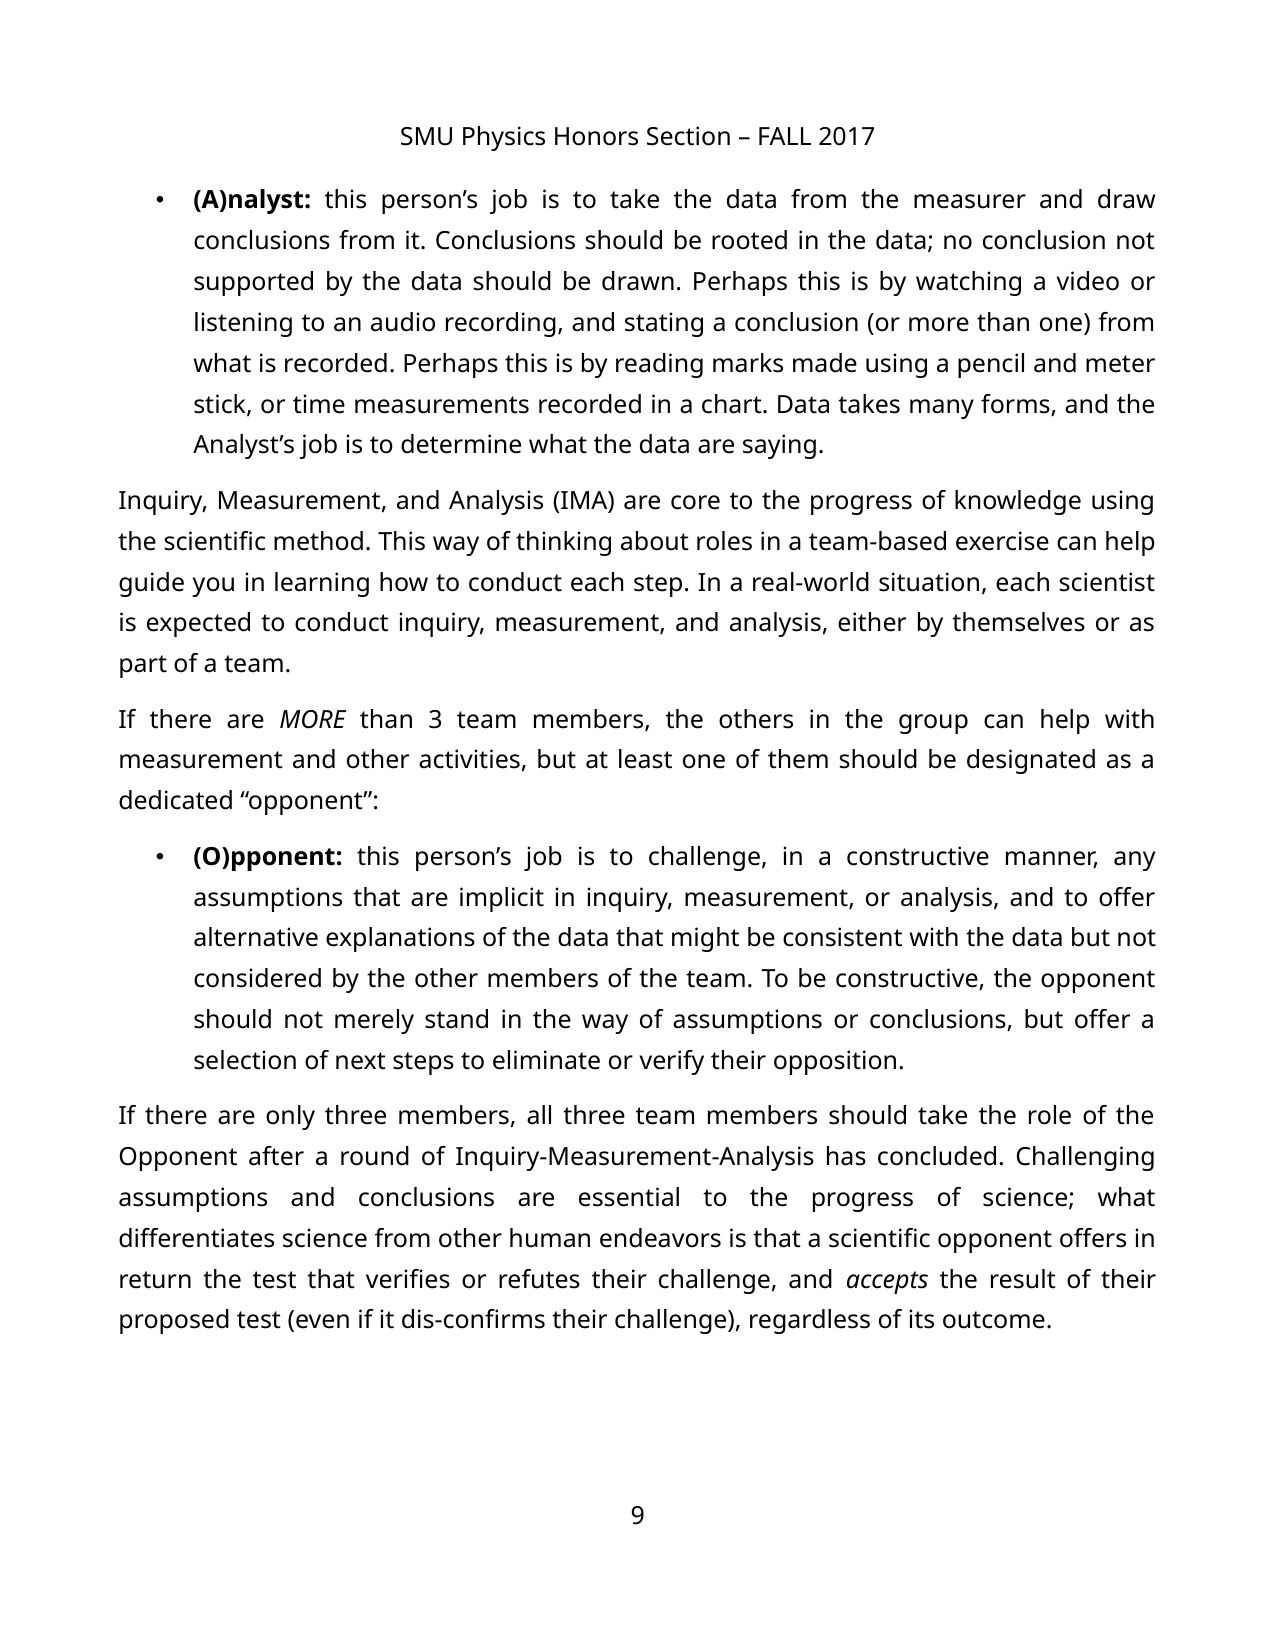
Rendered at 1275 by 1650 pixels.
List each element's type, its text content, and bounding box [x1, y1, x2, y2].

text If there are MORE than 3 team members, the others in the group can help with measurement and other activities, but at least one of them should be designated as a dedicated “opponent”: [118, 701, 1157, 817]
text Inquiry, Measurement, and Analysis (IMA) are core to the progress of knowledge using the scientific method. This way of thinking about roles in a team-based exercise can help guide you in learning how to conduct each step. In a real-world situation, each scientist is expected to conduct inquiry, measurement, and analysis, either by themselves or as part of a team. [118, 483, 1157, 680]
list (A)nalyst: this person’s job is to take the data from the measurer and draw conclusions from it. Conclusions should be rooted in the data; no conclusion not supported by the data should be drawn. Perhaps this is by watching a video or listening to an audio recording, and stating a conclusion (or more than one) from what is recorded. Perhaps this is by reading marks made using a pencil and meter stick, or time measurements recorded in a chart. Data takes many forms, and the Analyst’s job is to determine what the data are saying. [156, 182, 1157, 461]
text If there are only three members, all three team members should take the role of the Opponent after a round of Inquiry-Measurement-Analysis has concluded. Challenging assumptions and conclusions are essential to the progress of science; what differentiates science from other human endeavors is that a scientific opponent offers in return the test that verifies or refutes their challenge, and accepts the result of their proposed test (even if it dis-confirms their challenge), regardless of its outcome. [118, 1098, 1157, 1336]
list (O)pponent: this person’s job is to challenge, in a constructive manner, any assumptions that are implicit in inquiry, measurement, or analysis, and to offer alternative explanations of the data that might be consistent with the data but not considered by the other members of the team. To be constructive, the opponent should not merely stand in the way of assumptions or conclusions, but offer a selection of next steps to eliminate or verify their opposition. [156, 838, 1157, 1077]
